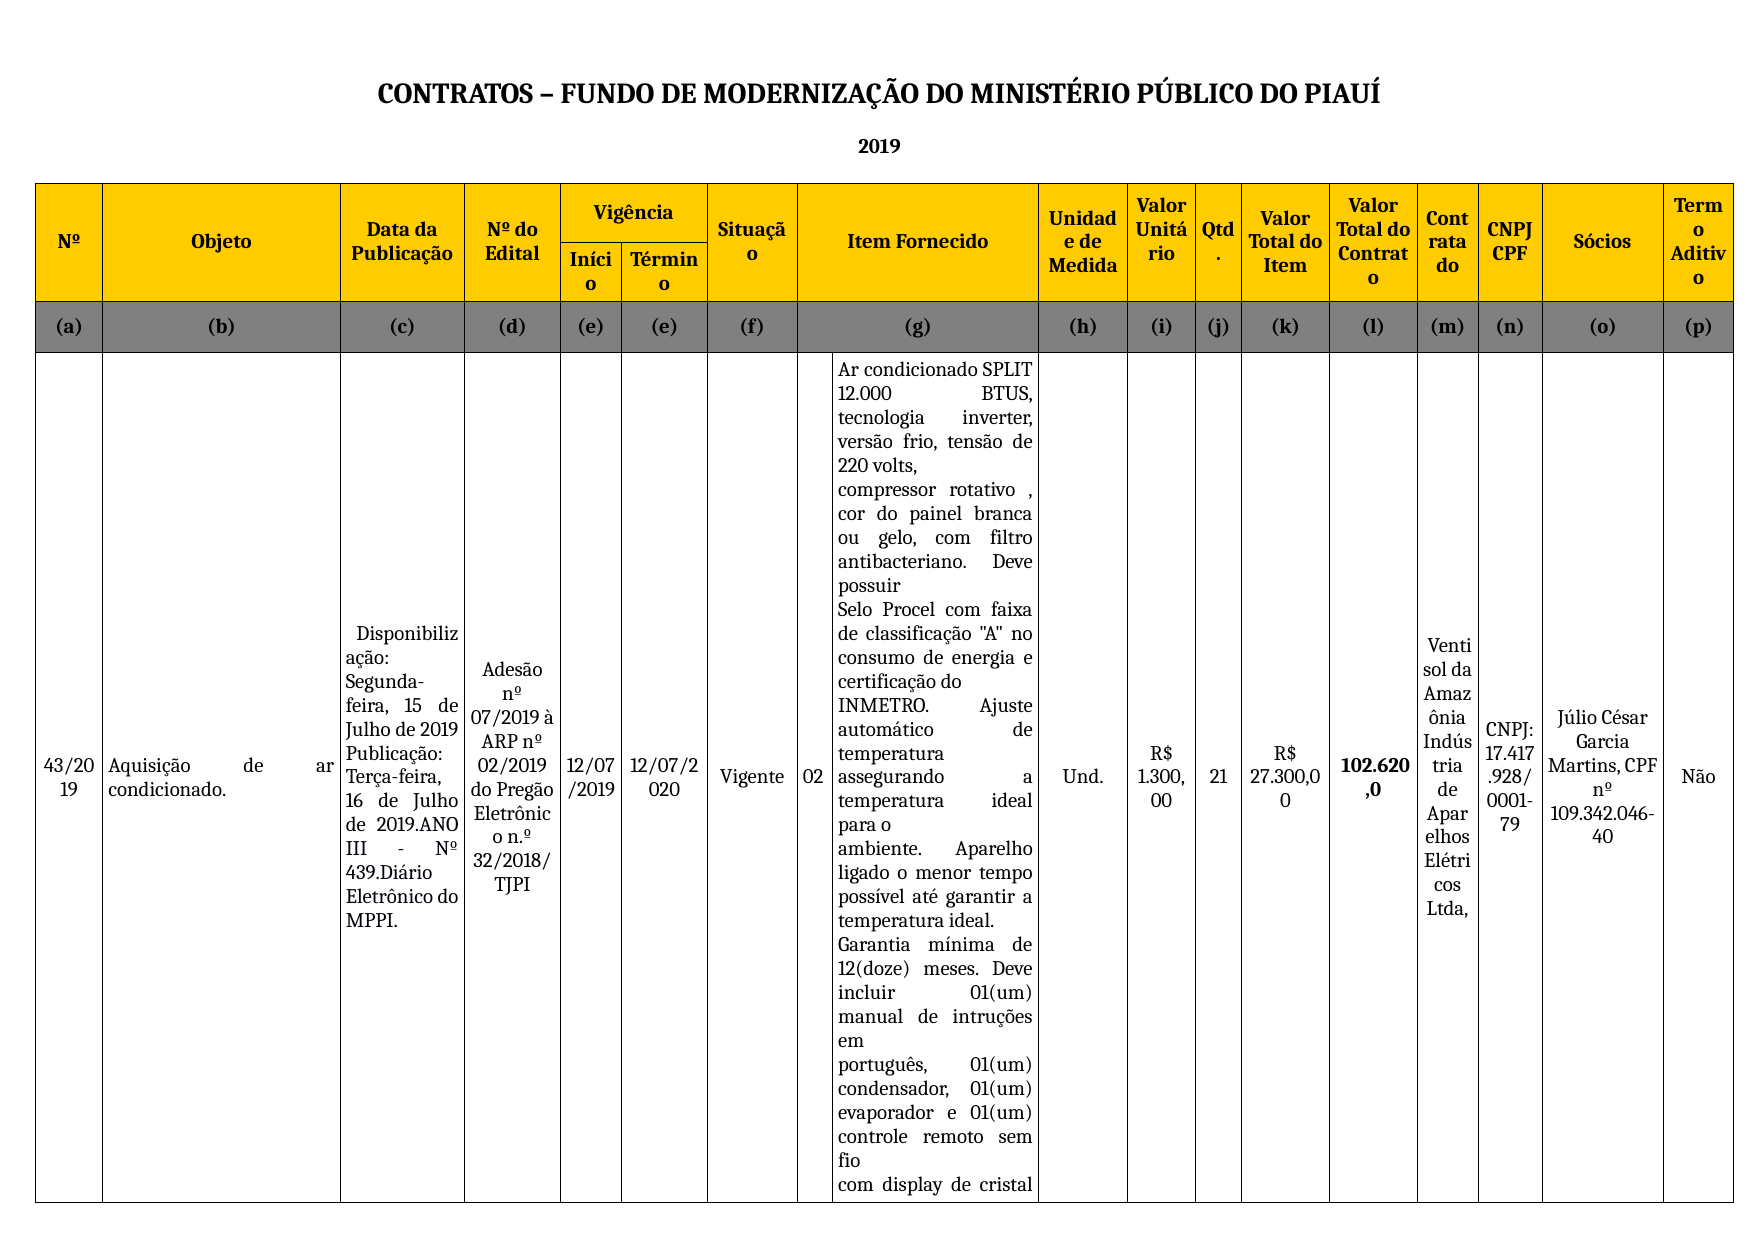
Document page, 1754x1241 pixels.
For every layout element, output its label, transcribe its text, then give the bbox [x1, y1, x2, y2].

table_header Termo Aditivo [1664, 184, 1733, 301]
table_cell Ventisol da Amazônia Indústria de Aparelhos Elétricos Ltda, [1418, 353, 1478, 1202]
table_header CNPJ CPF [1479, 184, 1542, 301]
table_cell CNPJ: 17.417.928/0001-79 [1479, 353, 1542, 1202]
table_cell R$ 1.300,00 [1128, 353, 1195, 1202]
table_cell (l) [1330, 302, 1417, 352]
table_cell (b) [103, 302, 340, 352]
table_header Sócios [1543, 184, 1663, 301]
table_cell (a) [36, 302, 102, 352]
table_cell (i) [1128, 302, 1195, 352]
table_cell Júlio César Garcia Martins, CPF nº 109.342.046-40 [1543, 353, 1663, 1202]
table_cell Não [1664, 353, 1733, 1202]
table_cell Ar condicionado SPLIT 12.000 BTUS, tecnologia inverter, versão frio, tensão de 220 volts, compressor rotativo , cor do painel branca ou gelo, com filtro antibacteriano. Deve possuir Selo Procel com faixa de classificação "A" no consumo de energia e certificação do INMETRO. Ajuste automático de temperatura assegurando a temperatura ideal para o ambiente. Aparelho ligado o menor tempo possível até garantir a temperatura ideal. Garantia mínima de 12(doze) meses. Deve incluir 01(um) manual de intruções em português, 01(um) condensador, 01(um) evaporador e 01(um) controle remoto sem fio com display de cristal [833, 353, 1038, 1202]
table_header Valor Total do Contrato [1330, 184, 1417, 301]
text CONTRATOS – FUNDO DE MODERNIZAÇÃO DO MINISTÉRIO PÚBLICO DO PIAUÍ [29, 77, 1729, 111]
text 2019 [29, 135, 1729, 159]
table_cell (k) [1242, 302, 1329, 352]
table_header Valor Unitário [1128, 184, 1195, 301]
table_cell (h) [1039, 302, 1127, 352]
table_cell (o) [1543, 302, 1663, 352]
table_header Objeto [103, 184, 340, 301]
table_cell Início [561, 243, 621, 301]
table_cell (g) [798, 302, 1038, 352]
table_header Contratado [1418, 184, 1478, 301]
table_header Nº [36, 184, 102, 301]
table_cell (c) [341, 302, 464, 352]
table_cell 12/07/2020 [622, 353, 707, 1202]
table_header Data da Publicação [341, 184, 464, 301]
table_cell 21 [1196, 353, 1241, 1202]
table_cell 12/07/2019 [561, 353, 621, 1202]
table_cell Término [622, 243, 707, 301]
table_header Situação [708, 184, 797, 301]
table_header Item Fornecido [798, 184, 1038, 301]
table_cell Und. [1039, 353, 1127, 1202]
table_cell (n) [1479, 302, 1542, 352]
table_cell 43/2019 [36, 353, 102, 1202]
table_header Nº do Edital [465, 184, 560, 301]
table_header Qtd. [1196, 184, 1241, 301]
table_cell (d) [465, 302, 560, 352]
table_header Valor Total do Item [1242, 184, 1329, 301]
table_cell 02 [798, 353, 832, 1202]
table_cell Vigente [708, 353, 797, 1202]
table_cell Aquisição de ar condicionado. [103, 353, 340, 1202]
table_cell Disponibilização: Segunda-feira, 15 de Julho de 2019 Publicação: Terça-feira, 16 de Julho de 2019.ANO III - Nº 439.Diário Eletrônico do MPPI. [341, 353, 464, 1202]
table_header Vigência [561, 184, 707, 242]
table_cell (e) [622, 302, 707, 352]
table_cell Adesão nº 07/2019 à ARP nº 02/2019 do Pregão Eletrônico n.º 32/2018/TJPI [465, 353, 560, 1202]
table_header Unidade de Medida [1039, 184, 1127, 301]
table_cell (p) [1664, 302, 1733, 352]
table_cell (j) [1196, 302, 1241, 352]
table_cell (f) [708, 302, 797, 352]
table_cell 102.620,0 [1330, 353, 1417, 1202]
table_cell (m) [1418, 302, 1478, 352]
table_cell (e) [561, 302, 621, 352]
table_cell R$ 27.300,00 [1242, 353, 1329, 1202]
